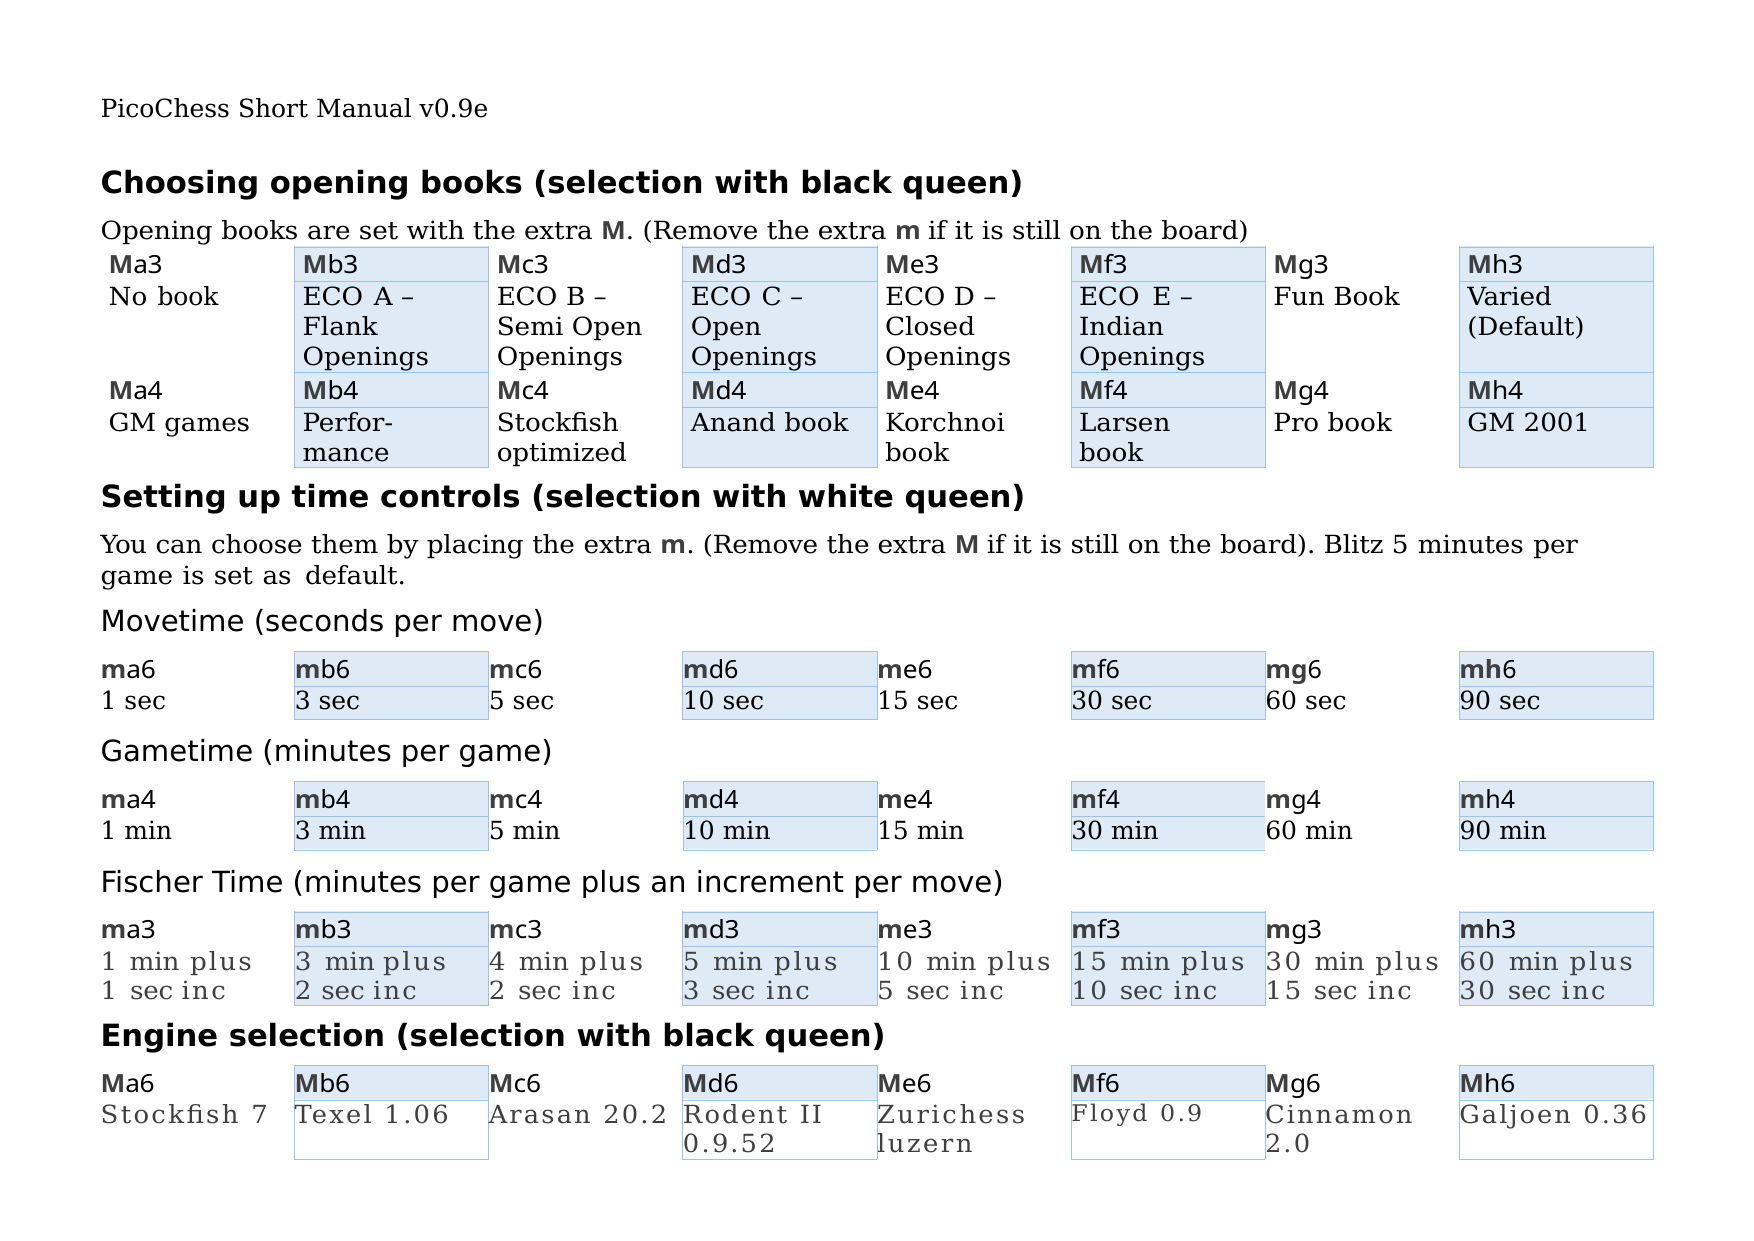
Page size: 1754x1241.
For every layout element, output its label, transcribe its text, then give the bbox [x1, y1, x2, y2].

table_header Mf6 [1072, 1066, 1265, 1099]
table_cell 10 sec [683, 687, 877, 719]
table_header mb3 [295, 913, 488, 946]
table_cell 5 sec [489, 686, 682, 719]
table_cell 15 sec [878, 686, 1071, 719]
table_header Md3 [683, 248, 877, 281]
table_cell 30 min [1072, 817, 1265, 849]
table_header Mg6 [1266, 1065, 1459, 1099]
table_cell 60 sec [1266, 686, 1459, 719]
table_cell Me4 [878, 372, 1071, 407]
table_cell ECO D – Closed Openings [878, 281, 1071, 372]
table_cell Galjoen 0.36 [1460, 1101, 1653, 1158]
table_cell 15 min plus 10 sec inc [1072, 947, 1265, 1005]
table_header mh3 [1460, 913, 1653, 946]
table_header mh6 [1460, 652, 1653, 686]
table_cell ECO E – Indian Openings [1072, 282, 1265, 372]
table_cell Floyd 0.9 [1072, 1101, 1265, 1158]
table_header me6 [878, 651, 1071, 686]
table_header Mg3 [1266, 246, 1459, 281]
subtitle Movetime (seconds per move) [100, 604, 1653, 638]
table_header Ma3 [100, 246, 294, 281]
text Opening books are set with the extra M. (Remove the extra m if it is still on the board) [100, 212, 1653, 246]
table_header mf6 [1072, 652, 1265, 686]
table_cell ECO C – Open Openings [683, 282, 877, 372]
subtitle Choosing opening books (selection with black queen) [100, 165, 1653, 201]
table_header Mh3 [1460, 248, 1653, 281]
table_cell Pro book [1266, 407, 1459, 467]
table_header Mc3 [489, 246, 682, 281]
table_cell 60 min plus 30 sec inc [1460, 947, 1653, 1005]
table_cell 3 min plus 2 sec inc [295, 947, 488, 1005]
table_header md6 [683, 652, 877, 686]
table_cell 60 min [1265, 816, 1459, 849]
table_cell 10 min [684, 817, 877, 849]
table_header Mb3 [295, 248, 488, 281]
table_cell GM 2001 [1460, 408, 1653, 467]
table_cell 5 min plus 3 sec inc [683, 947, 877, 1005]
table_cell 3 sec [295, 687, 488, 719]
table_cell 4 min plus 2 sec inc [489, 946, 682, 1005]
table_cell Mg4 [1266, 372, 1459, 407]
table_cell Arasan 20.2 [489, 1100, 682, 1158]
table_header me3 [878, 911, 1071, 946]
text You can choose them by placing the extra m. (Remove the extra M if it is still on the board). Blitz 5 minutes per game is set as default. [100, 527, 1653, 590]
table_cell Texel 1.06 [295, 1101, 488, 1158]
table_cell 30 min plus 15 sec inc [1266, 946, 1459, 1005]
table_cell Rodent II 0.9.52 [683, 1101, 877, 1158]
table_header Mf3 [1072, 248, 1265, 281]
table_header Mc6 [489, 1065, 682, 1099]
table_header mc4 [489, 781, 683, 816]
subtitle Gametime (minutes per game) [100, 734, 1653, 768]
table_cell ECO B – Semi Open Openings [489, 281, 682, 372]
table_cell Mb4 [295, 373, 488, 407]
table_cell 3 min [295, 817, 488, 849]
table_cell Zurichess luzern [878, 1100, 1071, 1158]
table_cell 1 min plus 1 sec inc [100, 946, 294, 1005]
subtitle Engine selection (selection with black queen) [100, 1017, 1653, 1053]
table_cell No book [100, 281, 294, 372]
table_cell Varied (Default) [1460, 282, 1653, 372]
table_header md4 [684, 782, 877, 816]
subtitle Setting up time controls (selection with white queen) [100, 479, 1653, 515]
table_cell Stockfish optimized [489, 407, 682, 467]
table_header mg6 [1266, 651, 1459, 686]
table_header Mb6 [295, 1066, 488, 1099]
table_header ma6 [100, 651, 294, 686]
table_header mf4 [1072, 782, 1265, 816]
table_cell 1 sec [100, 686, 294, 719]
table_cell GM games [100, 407, 294, 467]
table_header mb6 [295, 652, 488, 686]
table_cell Mf4 [1072, 373, 1265, 407]
table_cell Anand book [683, 408, 877, 467]
table_cell 10 min plus 5 sec inc [878, 946, 1071, 1005]
table_header Me3 [878, 246, 1071, 281]
table_header mf3 [1072, 913, 1265, 946]
table_cell 5 min [489, 816, 683, 849]
table_header mh4 [1460, 782, 1653, 816]
table_cell ECO A – Flank Openings [295, 282, 488, 372]
table_cell Ma4 [100, 372, 294, 407]
table_header mc3 [489, 911, 682, 946]
table_cell 1 min [100, 816, 294, 849]
table_header md3 [683, 913, 877, 946]
table_cell Fun Book [1266, 281, 1459, 372]
subtitle Fischer Time (minutes per game plus an increment per move) [100, 865, 1653, 899]
table_cell 15 min [878, 816, 1071, 849]
table_header Mh6 [1460, 1066, 1653, 1099]
table_cell 90 min [1460, 817, 1653, 849]
table_header Me6 [878, 1065, 1071, 1099]
table_cell Mh4 [1460, 373, 1653, 407]
table_header Ma6 [100, 1065, 294, 1099]
table_header me4 [878, 781, 1071, 816]
table_header ma3 [100, 911, 294, 946]
table_cell Perfor-mance [295, 408, 488, 467]
table_cell Md4 [683, 373, 877, 407]
table_header mg4 [1265, 781, 1459, 816]
table_cell Larsen book [1072, 408, 1265, 467]
table_header mc6 [489, 651, 682, 686]
table_cell 90 sec [1460, 687, 1653, 719]
table_header mg3 [1266, 911, 1459, 946]
table_cell Cinnamon 2.0 [1266, 1100, 1459, 1158]
table_cell Mc4 [489, 372, 682, 407]
table_cell Stockfish 7 [100, 1100, 294, 1158]
table_header ma4 [100, 781, 294, 816]
table_cell 30 sec [1072, 687, 1265, 719]
table_header mb4 [295, 782, 488, 816]
table_header Md6 [683, 1066, 877, 1099]
table_cell Korchnoi book [878, 407, 1071, 467]
